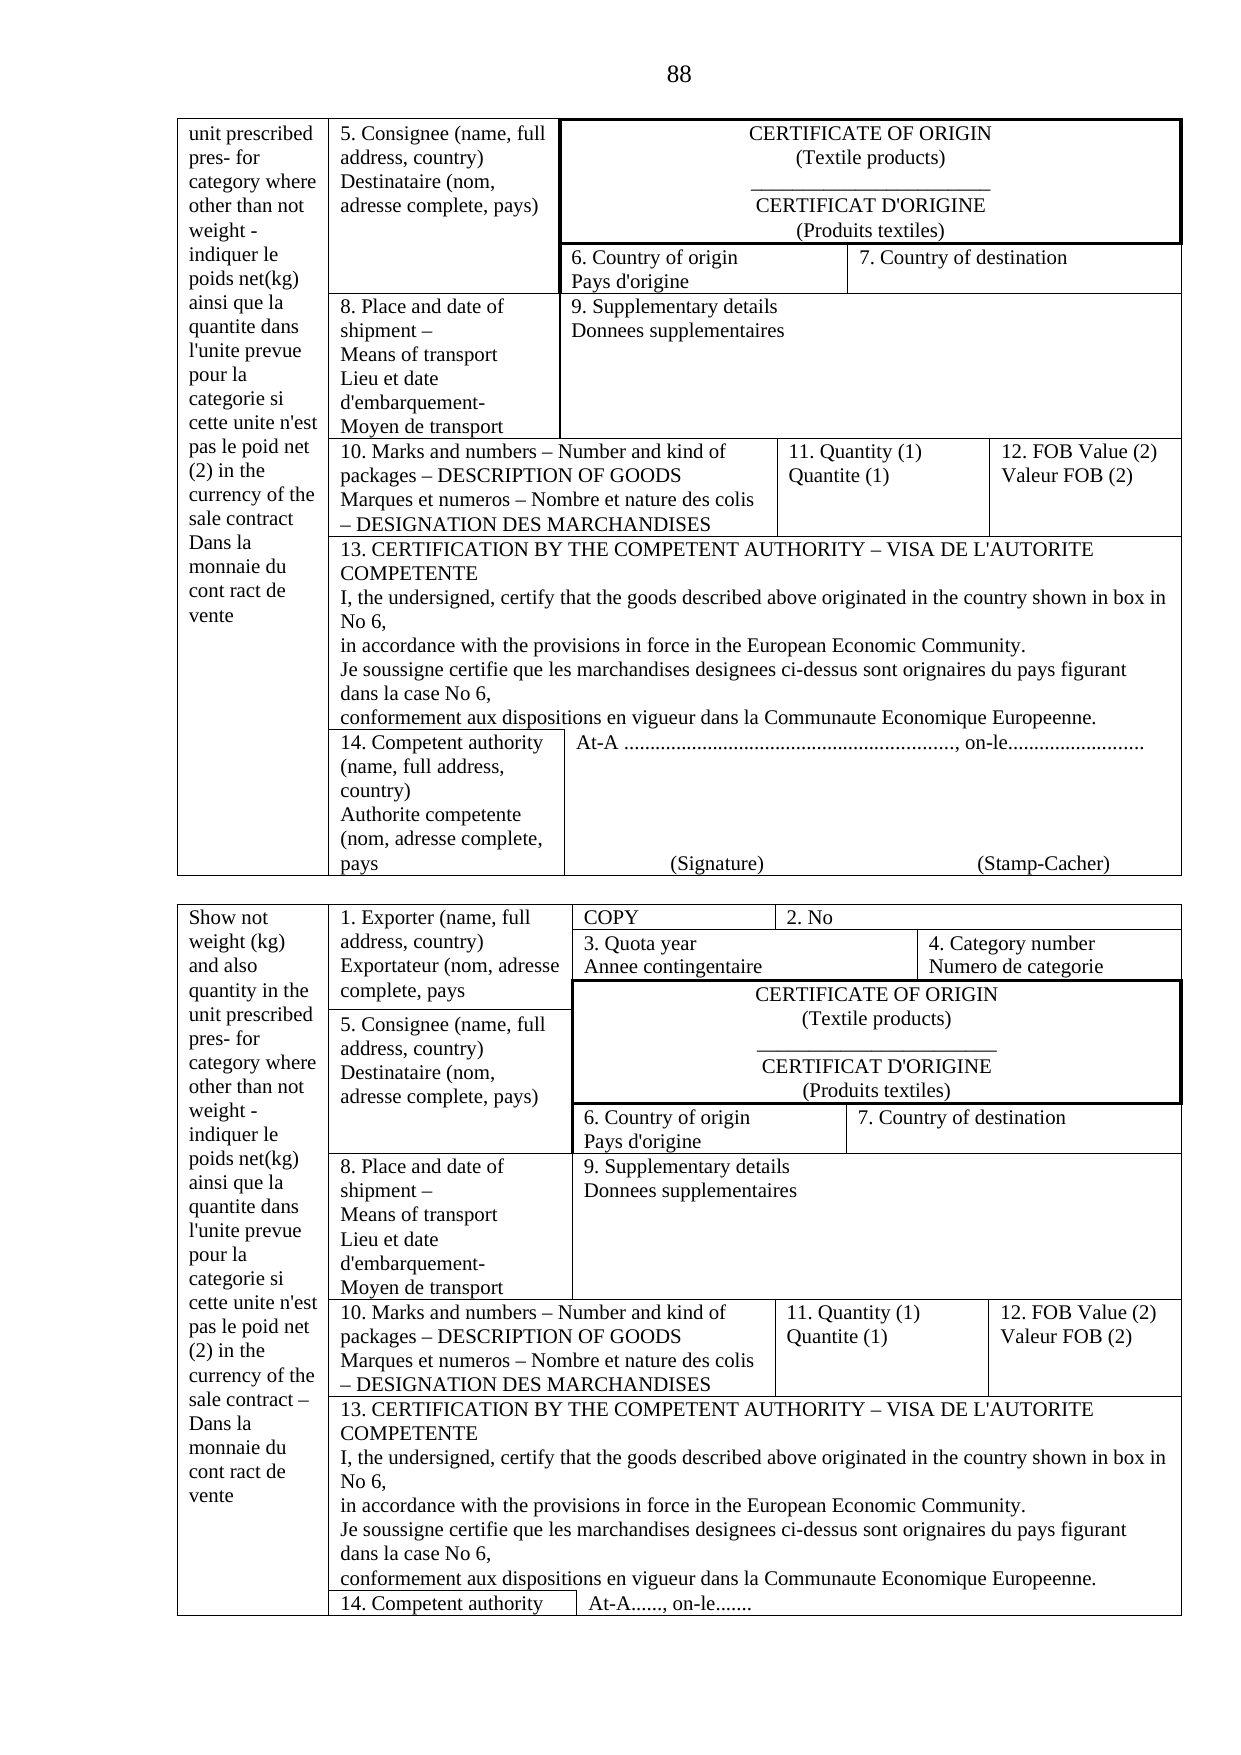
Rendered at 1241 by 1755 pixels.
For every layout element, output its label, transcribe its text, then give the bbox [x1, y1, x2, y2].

table_header 2. No [776, 905, 1181, 929]
table_cell 12. FOB Value (2) Valeur FOB (2) [989, 1300, 1181, 1396]
table_header COPY [573, 905, 775, 929]
table_cell 3. Quota year Annee contingentaire [573, 930, 917, 978]
table_cell 7. Country of destination [848, 245, 1181, 293]
table_cell 6. Country of origin Pays d'origine [562, 245, 847, 293]
table_cell 13. CERTIFICATION BY THE COMPETENT AUTHORITY – VISA DE L'AUTORITE COMPETENTE I, the undersigned, certify that the goods described above originated in the country shown in box in No 6, in accordance with the provisions in force in the European Economic Community. Je soussigne certifie que les marchandises designees ci-dessus sont orignaires du pays figurant dans la case No 6, conformement aux dispositions en vigueur dans la Communaute Economique Europeenne. [329, 1397, 1181, 1589]
table_cell 13. CERTIFICATION BY THE COMPETENT AUTHORITY – VISA DE L'AUTORITE COMPETENTE I, the undersigned, certify that the goods described above originated in the country shown in box in No 6, in accordance with the provisions in force in the European Economic Community. Je soussigne certifie que les marchandises designees ci-dessus sont orignaires du pays figurant dans la case No 6, conformement aux dispositions en vigueur dans la Communaute Economique Europeenne. [329, 537, 1181, 729]
table_cell 5. Consignee (name, full address, country) Destinataire (nom, adresse complete, pays) [329, 1010, 571, 1153]
table_cell 8. Place and date of shipment – Means of transport Lieu et date d'embarquement- Moyen de transport [329, 1154, 572, 1299]
table_cell 12. FOB Value (2) Valeur FOB (2) [990, 439, 1181, 536]
table_cell 9. Supplementary details Donnees supplementaires [573, 1154, 1181, 1299]
table_header Show not weight (kg) and also quantity in the unit prescribed pres- for category where other than not weight -indiquer le poids net(kg) ainsi que la quantite dans l'unite prevue pour la categorie si cette unite n'est pas le poid net (2) in the currency of the sale contract – Dans la monnaie du cont ract de vente [178, 905, 328, 1614]
table_cell 11. Quantity (1) Quantite (1) [778, 439, 989, 536]
table_cell 10. Marks and numbers – Number and kind of packages – DESCRIPTION OF GOODS Marques et numeros – Nombre et nature des colis – DESIGNATION DES MARCHANDISES [329, 439, 777, 536]
table_cell 4. Category number Numero de categorie [918, 930, 1181, 978]
table_cell At-A , on-le (Signature) (Stamp-Cacher) [565, 729, 1181, 874]
table_cell 7. Country of destination [847, 1105, 1181, 1153]
table_cell 8. Place and date of shipment – Means of transport Lieu et date d'embarquement- Moyen de transport [329, 294, 559, 438]
table_cell 11. Quantity (1) Quantite (1) [776, 1300, 988, 1396]
table_cell 14. Competent authority [329, 1591, 576, 1614]
table_cell 6. Country of origin Pays d'origine [574, 1105, 846, 1153]
table_header 1. Exporter (name, full address, country) Exportateur (nom, adresse complete, pays [329, 905, 572, 1009]
table_cell CERTIFICATE OF ORIGIN (Textile products) _______________________ CERTIFICAT D'ORIGINE (Produits textiles) [574, 982, 1179, 1102]
table_cell At-A......, on-le....... [577, 1590, 1181, 1614]
table_cell 9. Supplementary details Donnees supplementaires [561, 294, 1181, 438]
table_cell 10. Marks and numbers – Number and kind of packages – DESCRIPTION OF GOODS Marques et numeros – Nombre et nature des colis – DESIGNATION DES MARCHANDISES [329, 1300, 775, 1396]
table_cell CERTIFICATE OF ORIGIN (Textile products) _______________________ CERTIFICAT D'ORIGINE (Produits textiles) [562, 121, 1179, 242]
table_header unit prescribed pres- for category where other than not weight -indiquer le poids net(kg) ainsi que la quantite dans l'unite prevue pour la categorie si cette unite n'est pas le poid net (2) in the currency of the sale contract Dans la monnaie du cont ract de vente [178, 119, 328, 874]
table_cell 14. Competent authority (name, full address, country) Authorite competente (nom, adresse complete, pays [329, 730, 564, 874]
table_cell 5. Consignee (name, full address, country) Destinataire (nom, adresse complete, pays) [329, 119, 558, 293]
